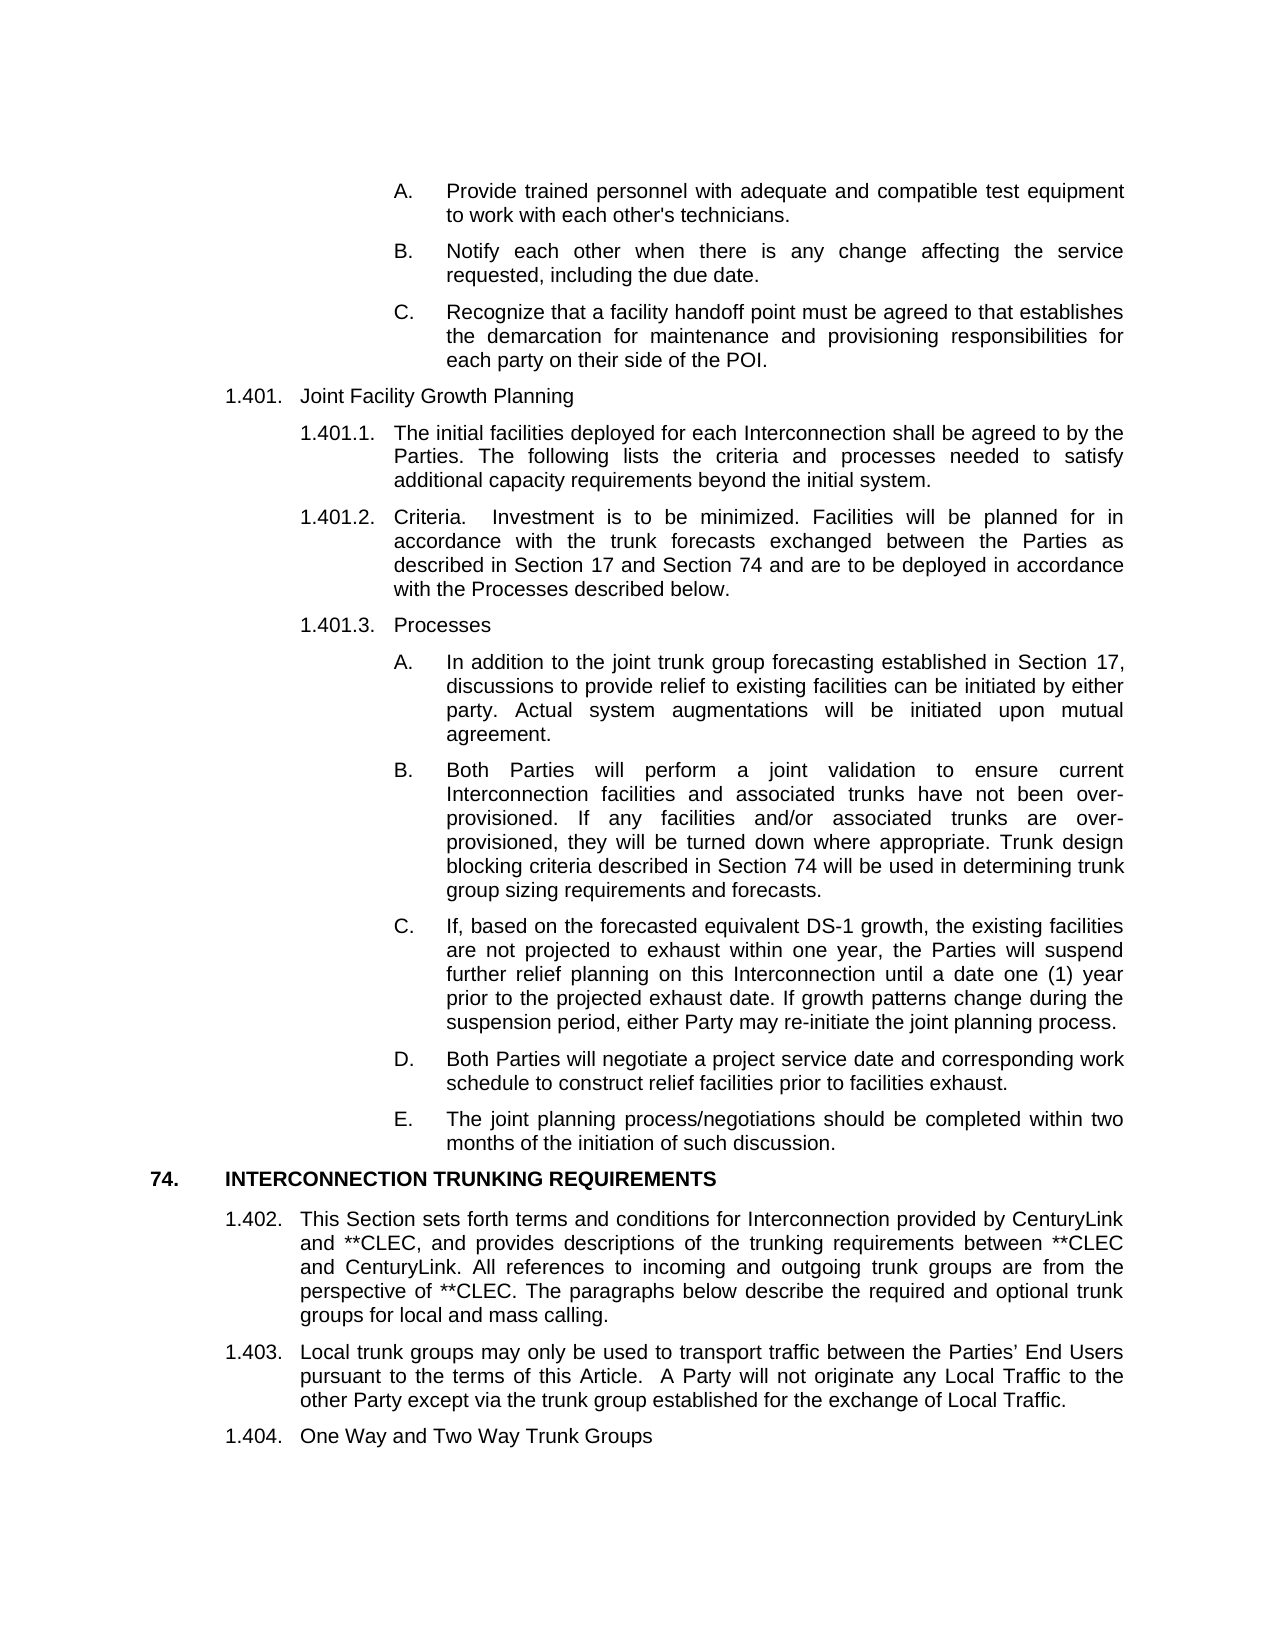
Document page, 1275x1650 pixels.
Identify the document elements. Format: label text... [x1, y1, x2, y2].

list Both Parties will perform a joint validation to ensure current Interconnection facilities and associated trunks have not been over-provisioned. If any facilities and/or associated trunks are over-provisioned, they will be turned down where appropriate. Trunk design blocking criteria described in Section 74 will be used in determining trunk group sizing requirements and forecasts. [394, 758, 1125, 902]
list The joint planning process/negotiations should be completed within two months of the initiation of such discussion. [394, 1107, 1125, 1155]
list Provide trained personnel with adequate and compatible test equipment to work with each other's technicians. [394, 179, 1125, 227]
list Processes [300, 613, 1125, 637]
list Both Parties will negotiate a project service date and corresponding work schedule to construct relief facilities prior to facilities exhaust. [394, 1046, 1125, 1094]
list Recognize that a facility handoff point must be agreed to that establishes the demarcation for maintenance and provisioning responsibilities for each party on their side of the POI. [394, 299, 1125, 371]
list Notify each other when there is any change affecting the service requested, including the due date. [394, 239, 1125, 287]
list Criteria. Investment is to be minimized. Facilities will be planned for in accordance with the trunk forecasts exchanged between the Parties as described in Section 17 and Section 74 and are to be deployed in accordance with the Processes described below. [300, 505, 1125, 601]
list The initial facilities deployed for each Interconnection shall be agreed to by the Parties. The following lists the criteria and processes needed to satisfy additional capacity requirements beyond the initial system. [300, 420, 1125, 492]
list If, based on the forecasted equivalent DS-1 growth, the existing facilities are not projected to exhaust within one year, the Parties will suspend further relief planning on this Interconnection until a date one (1) year prior to the projected exhaust date. If growth patterns change during the suspension period, either Party may re-initiate the joint planning process. [394, 914, 1125, 1034]
subtitle Interconnection Trunking Requirements [150, 1167, 1125, 1191]
list Local trunk groups may only be used to transport traffic between the Parties’ End Users pursuant to the terms of this Article. A Party will not originate any Local Traffic to the other Party except via the trunk group established for the exchange of Local Traffic. [225, 1339, 1125, 1411]
list One Way and Two Way Trunk Groups [225, 1424, 1125, 1448]
list Joint Facility Growth Planning [225, 384, 1125, 408]
list In addition to the joint trunk group forecasting established in Section 17, discussions to provide relief to existing facilities can be initiated by either party. Actual system augmentations will be initiated upon mutual agreement. [394, 649, 1125, 745]
list This Section sets forth terms and conditions for Interconnection provided by CenturyLink and **CLEC, and provides descriptions of the trunking requirements between **CLEC and CenturyLink. All references to incoming and outgoing trunk groups are from the perspective of **CLEC. The paragraphs below describe the required and optional trunk groups for local and mass calling. [225, 1207, 1125, 1327]
